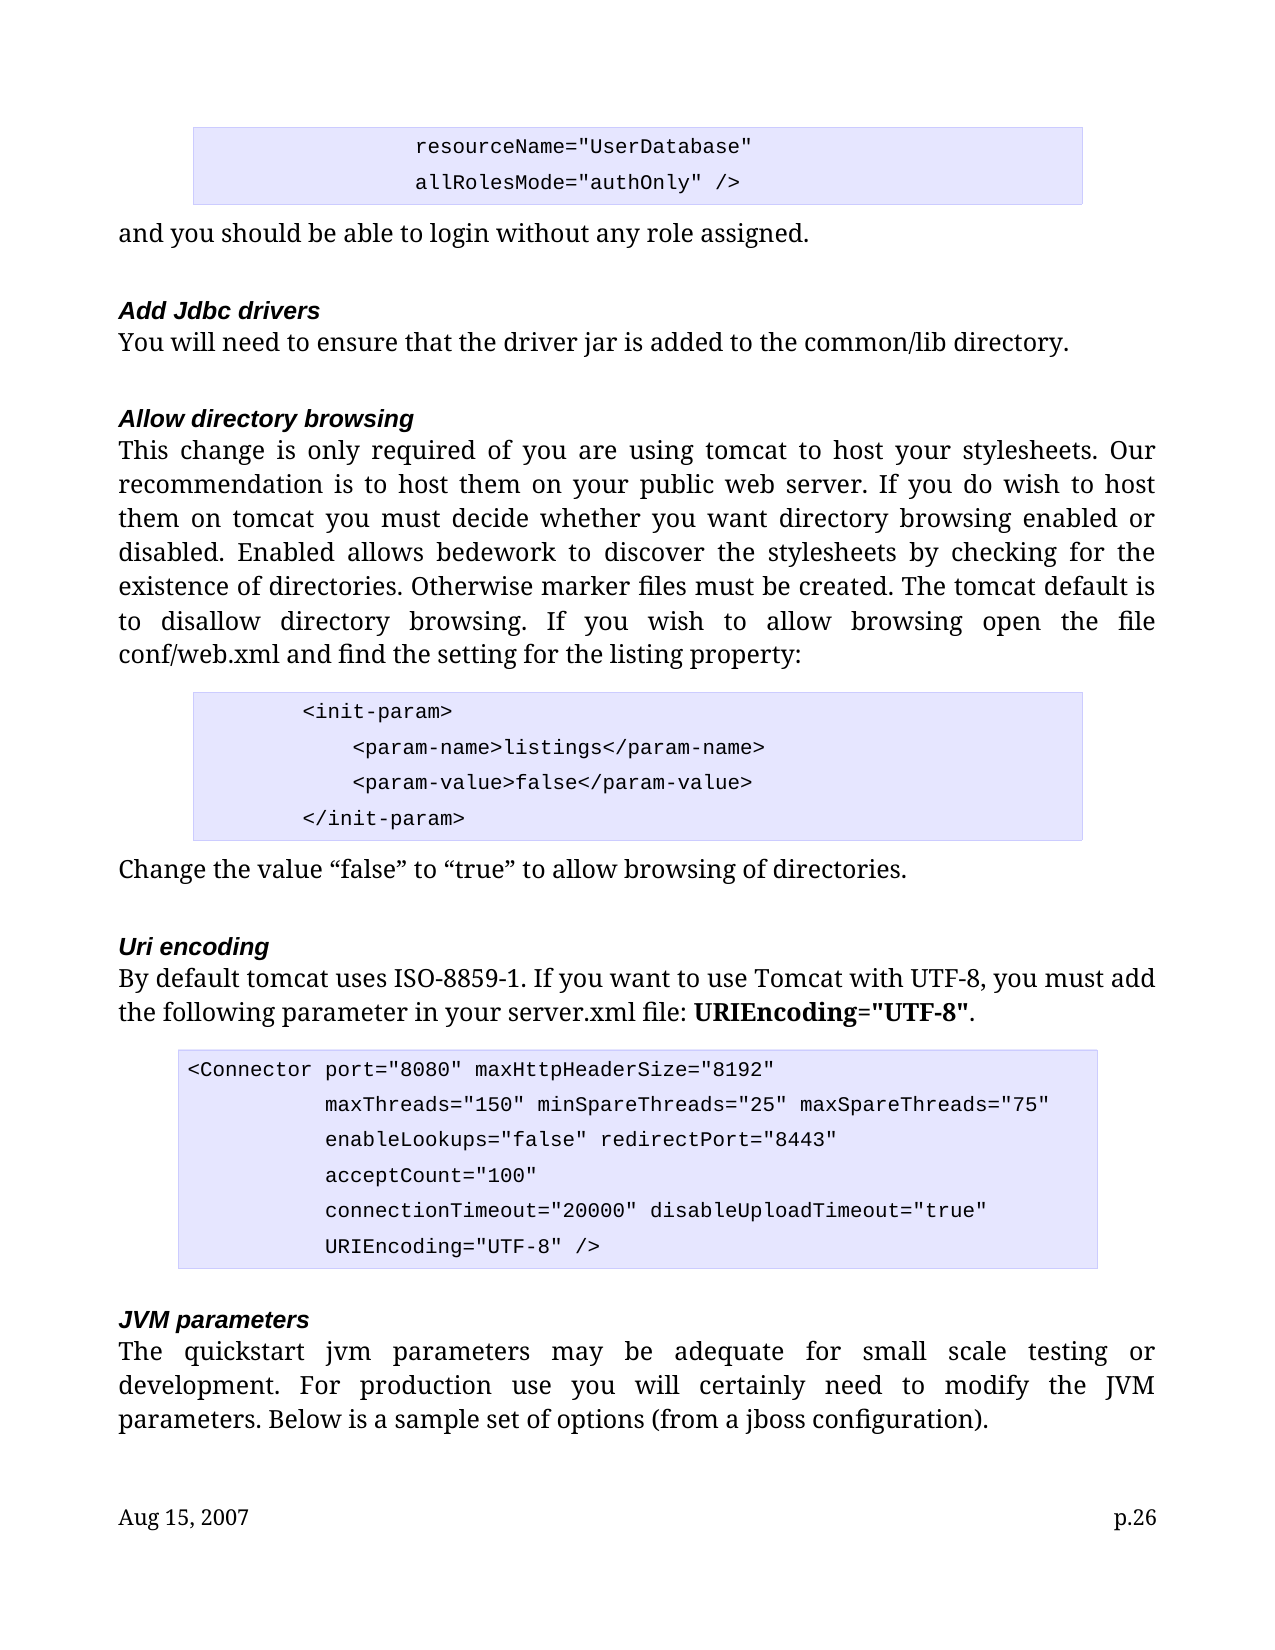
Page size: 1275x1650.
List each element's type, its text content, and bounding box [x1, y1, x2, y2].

text resourceName="UserDatabase" allRolesMode="authOnly" /> [194, 128, 1082, 204]
text You will need to ensure that the driver jar is added to the common/lib directory. [118, 324, 1157, 358]
text Change the value “false” to “true” to allow browsing of directories. [118, 852, 1157, 886]
text <init-param> [194, 693, 1082, 725]
text URIEncoding="UTF-8" /> [179, 1227, 1097, 1268]
text connectionTimeout="20000" disableUploadTimeout="true" [179, 1191, 1097, 1224]
subtitle Allow directory browsing [118, 405, 1157, 433]
text <Connector port="8080" maxHttpHeaderSize="8192" [179, 1051, 1097, 1082]
text By default tomcat uses ISO-8859-1. If you want to use Tomcat with UTF-8, you must add the following parameter in your server.xml file: URIEncoding="UTF-8". [118, 960, 1157, 1028]
subtitle JVM parameters [118, 1306, 1157, 1333]
text maxThreads="150" minSpareThreads="25" maxSpareThreads="75" enableLookups="false" redirectPort="8443" [179, 1085, 1097, 1153]
text acceptCount="100" [179, 1156, 1097, 1188]
subtitle Uri encoding [118, 933, 1157, 960]
text This change is only required of you are using tomcat to host your stylesheets. Our recommendation is to host them on your public web server. If you do wish to host them on tomcat you must decide whether you want directory browsing enabled or disabled. Enabled allows bedework to discover the stylesheets by checking for the existence of directories. Otherwise marker files must be created. The tomcat default is to disallow directory browsing. If you wish to allow browsing open the file conf/web.xml and find the setting for the listing property: [118, 433, 1157, 671]
text <param-name>listings</param-name> [194, 728, 1082, 760]
text The quickstart jvm parameters may be adequate for small scale testing or development. For production use you will certainly need to modify the JVM parameters. Below is a sample set of options (from a jboss configuration). [118, 1333, 1157, 1436]
subtitle Add Jdbc drivers [118, 297, 1157, 324]
text and you should be able to login without any role assigned. [118, 216, 1157, 250]
text <param-value>false</param-value> [194, 763, 1082, 796]
text </init-param> [194, 798, 1082, 840]
